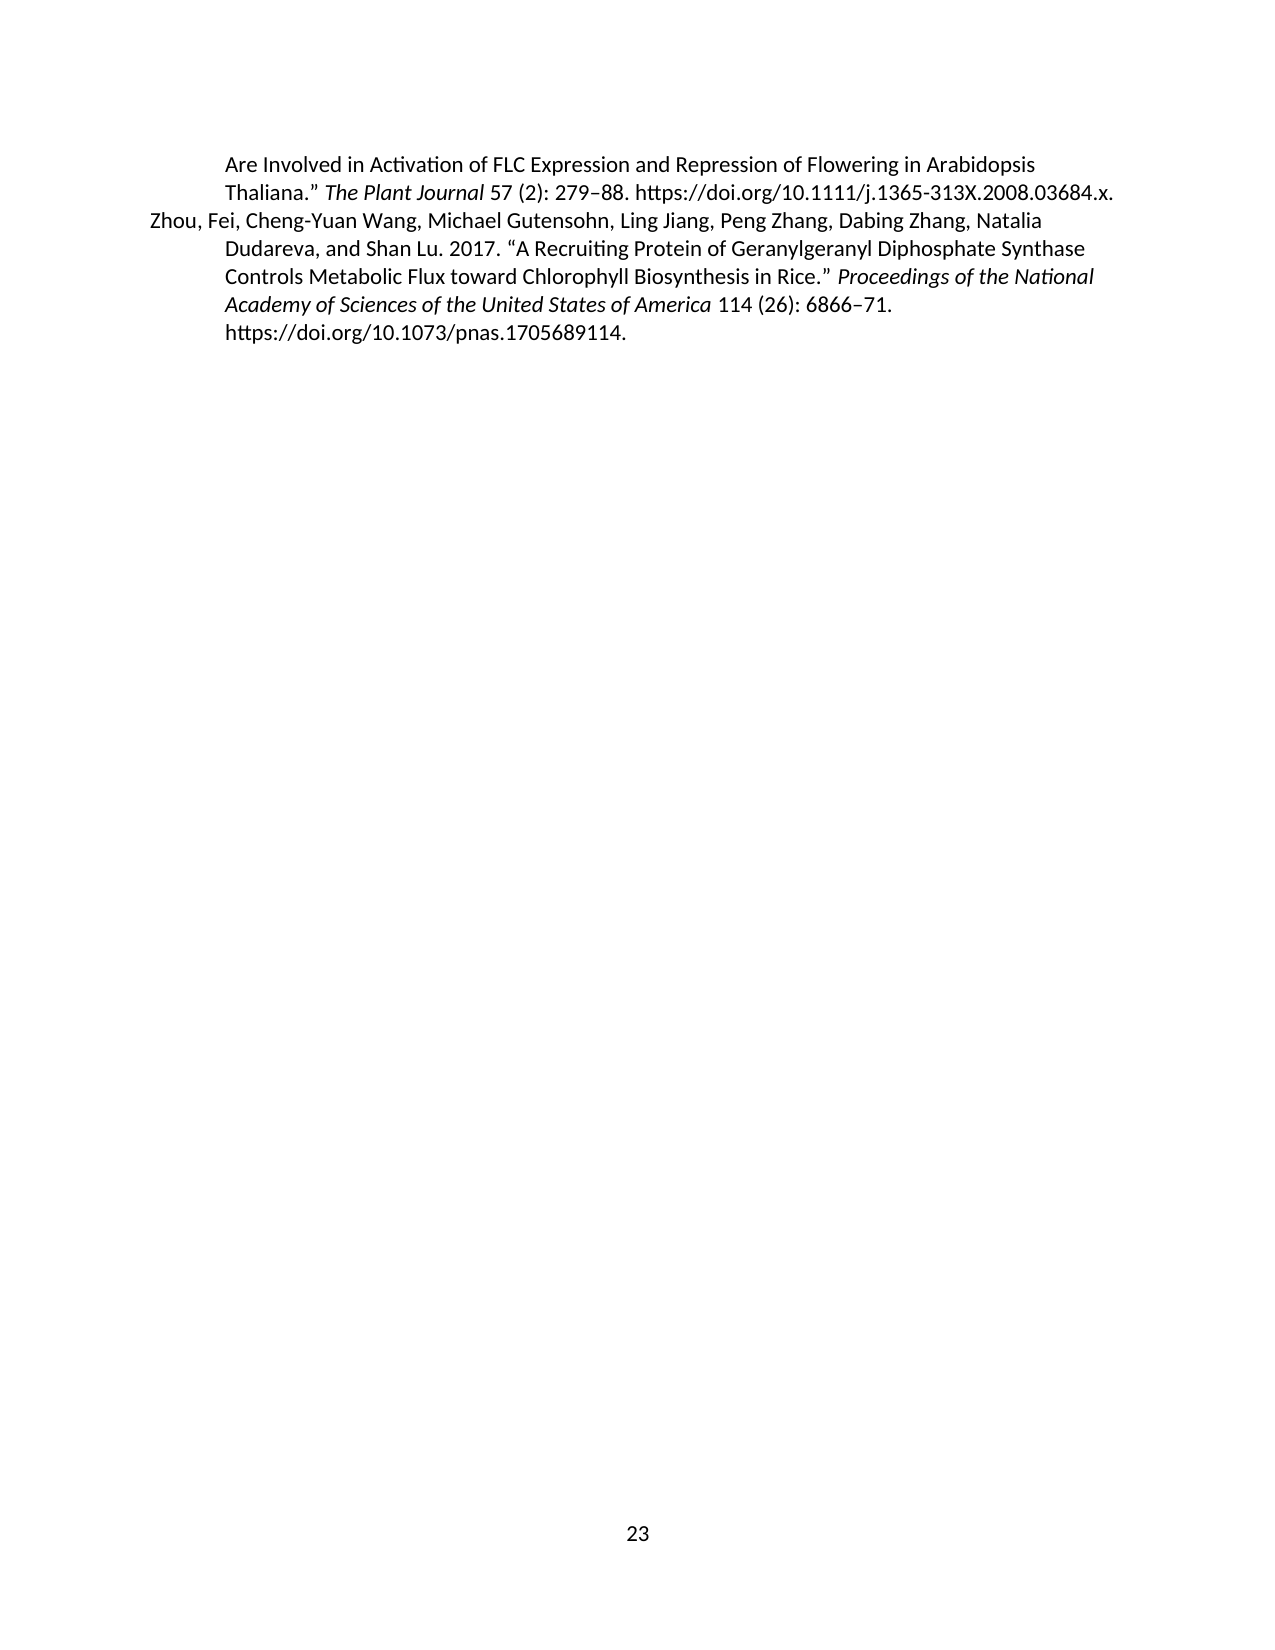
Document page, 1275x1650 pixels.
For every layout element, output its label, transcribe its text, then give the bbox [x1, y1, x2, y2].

text Are Involved in Activation of FLC Expression and Repression of Flowering in Arabidopsis Thaliana.” The Plant Journal 57 (2): 279–88. https://doi.org/10.1111/j.1365-313X.2008.03684.x. [150, 150, 1125, 206]
text Zhou, Fei, Cheng-Yuan Wang, Michael Gutensohn, Ling Jiang, Peng Zhang, Dabing Zhang, Natalia Dudareva, and Shan Lu. 2017. “A Recruiting Protein of Geranylgeranyl Diphosphate Synthase Controls Metabolic Flux toward Chlorophyll Biosynthesis in Rice.” Proceedings of the National Academy of Sciences of the United States of America 114 (26): 6866–71. https://doi.org/10.1073/pnas.1705689114. [150, 206, 1125, 346]
